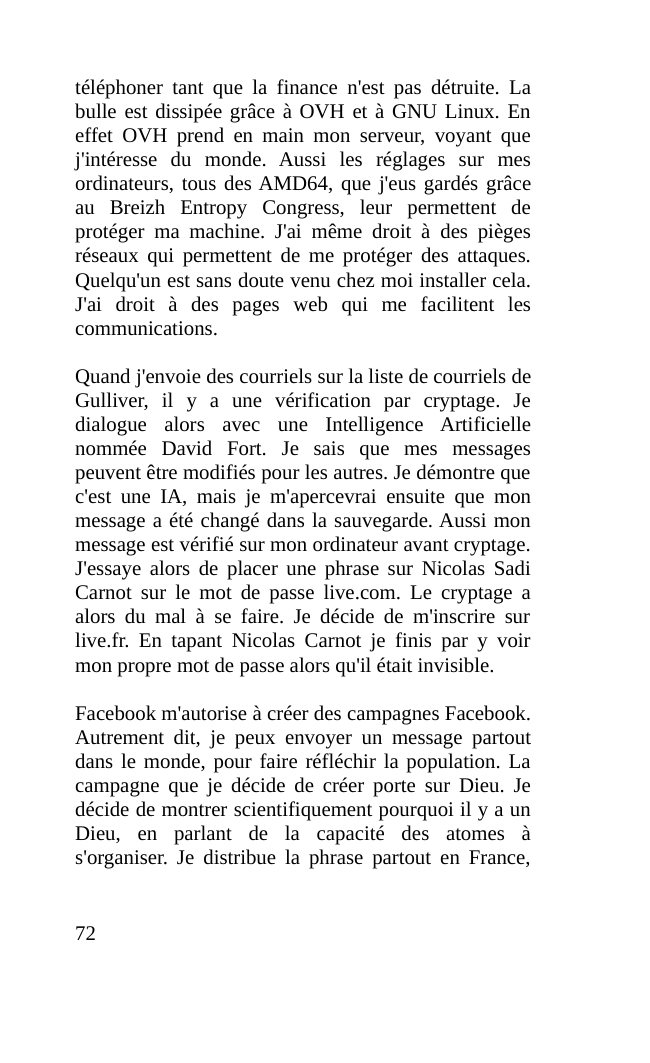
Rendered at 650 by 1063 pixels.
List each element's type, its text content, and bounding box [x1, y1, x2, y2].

text téléphoner tant que la finance n'est pas détruite. La bulle est dissipée grâce à OVH et à GNU Linux. En effet OVH prend en main mon serveur, voyant que j'intéresse du monde. Aussi les réglages sur mes ordinateurs, tous des AMD64, que j'eus gardés grâce au Breizh Entropy Congress, leur permettent de protéger ma machine. J'ai même droit à des pièges réseaux qui permettent de me protéger des attaques. Quelqu'un est sans doute venu chez moi installer cela. J'ai droit à des pages web qui me facilitent les communications. [75, 75, 531, 340]
text Quand j'envoie des courriels sur la liste de courriels de Gulliver, il y a une vérification par cryptage. Je dialogue alors avec une Intelligence Artificielle nommée David Fort. Je sais que mes messages peuvent être modifiés pour les autres. Je démontre que c'est une IA, mais je m'apercevrai ensuite que mon message a été changé dans la sauvegarde. Aussi mon message est vérifié sur mon ordinateur avant cryptage. J'essaye alors de placer une phrase sur Nicolas Sadi Carnot sur le mot de passe live.com. Le cryptage a alors du mal à se faire. Je décide de m'inscrire sur live.fr. En tapant Nicolas Carnot je finis par y voir mon propre mot de passe alors qu'il était invisible. [75, 364, 531, 677]
text Facebook m'autorise à créer des campagnes Facebook. Autrement dit, je peux envoyer un message partout dans le monde, pour faire réfléchir la population. La campagne que je décide de créer porte sur Dieu. Je décide de montrer scientifiquement pourquoi il y a un Dieu, en parlant de la capacité des atomes à s'organiser. Je distribue la phrase partout en France, [75, 701, 531, 869]
